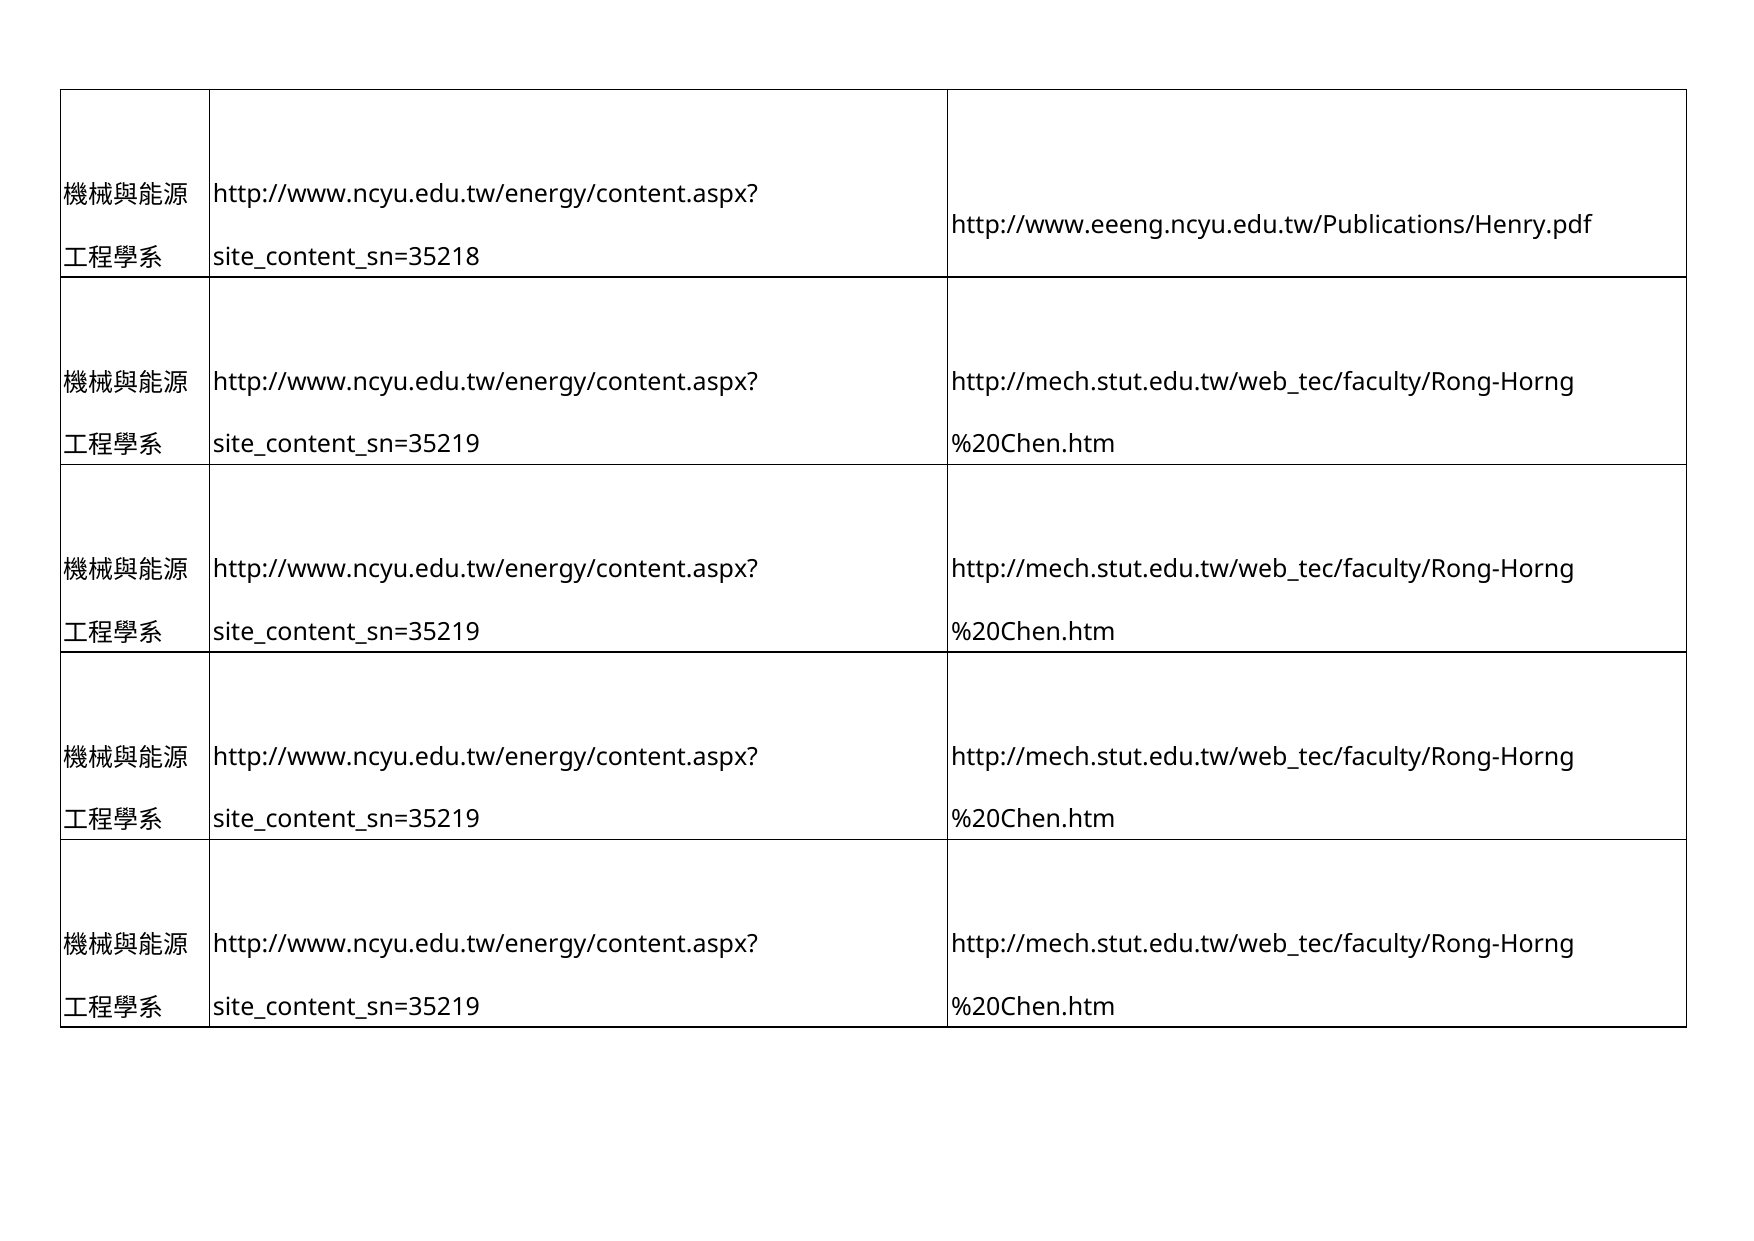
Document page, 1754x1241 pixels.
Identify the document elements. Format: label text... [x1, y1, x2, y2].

table_cell 機械與能源工程學系 [61, 90, 209, 276]
table_cell 機械與能源工程學系 [61, 653, 209, 839]
table_cell http://www.ncyu.edu.tw/energy/content.aspx?site_content_sn=35219 [210, 840, 947, 1026]
table_cell http://www.ncyu.edu.tw/energy/content.aspx?site_content_sn=35218 [210, 90, 947, 276]
table_cell 機械與能源工程學系 [61, 840, 209, 1026]
table_cell http://www.ncyu.edu.tw/energy/content.aspx?site_content_sn=35219 [210, 278, 947, 464]
table_cell http://mech.stut.edu.tw/web_tec/faculty/Rong-Horng%20Chen.htm [948, 840, 1686, 1026]
table_cell http://mech.stut.edu.tw/web_tec/faculty/Rong-Horng%20Chen.htm [948, 465, 1686, 651]
table_cell http://www.ncyu.edu.tw/energy/content.aspx?site_content_sn=35219 [210, 653, 947, 839]
table_cell http://www.eeeng.ncyu.edu.tw/Publications/Henry.pdf [948, 90, 1686, 276]
table_cell http://mech.stut.edu.tw/web_tec/faculty/Rong-Horng%20Chen.htm [948, 278, 1686, 464]
table_cell http://www.ncyu.edu.tw/energy/content.aspx?site_content_sn=35219 [210, 465, 947, 651]
table_cell http://mech.stut.edu.tw/web_tec/faculty/Rong-Horng%20Chen.htm [948, 653, 1686, 839]
table_cell 機械與能源工程學系 [61, 278, 209, 464]
table_cell 機械與能源工程學系 [61, 465, 209, 651]
